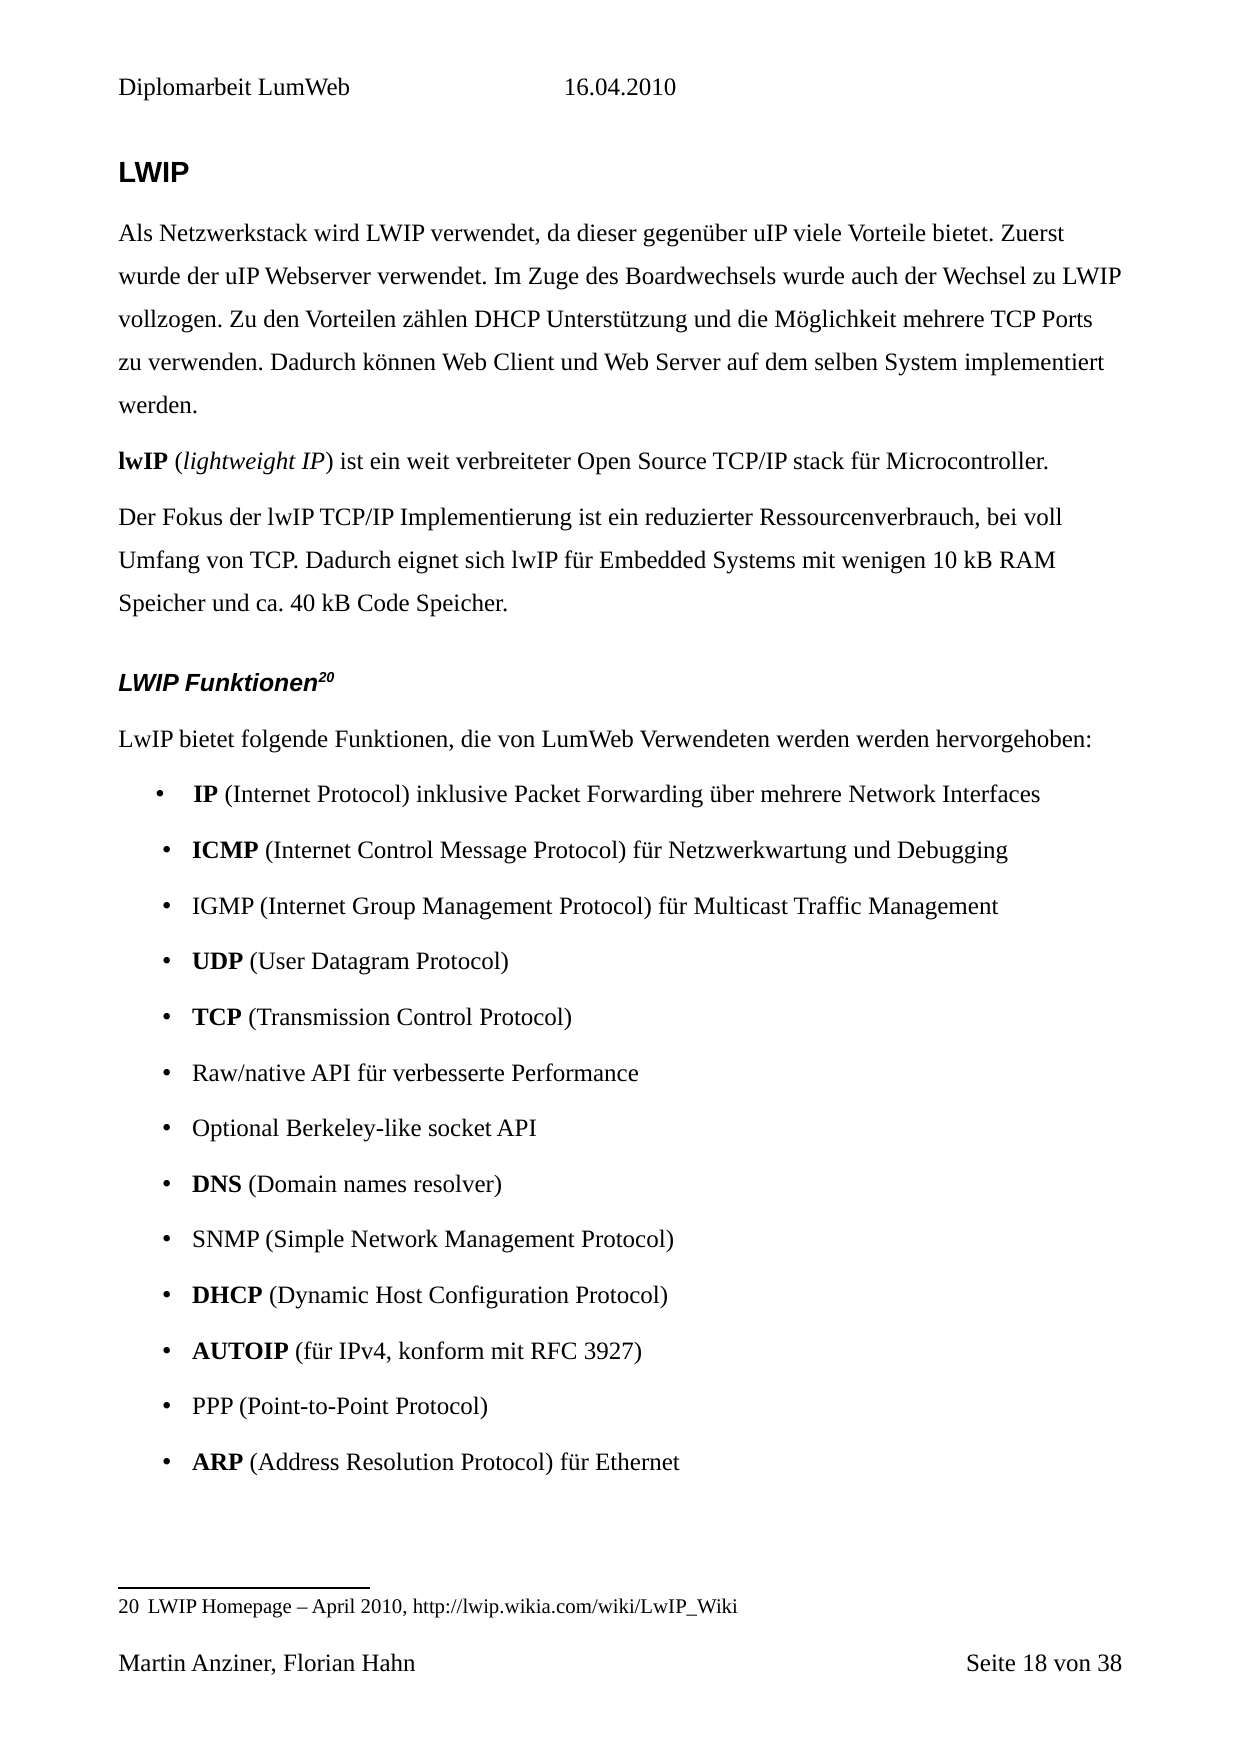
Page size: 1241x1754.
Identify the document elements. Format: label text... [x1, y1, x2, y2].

text LwIP bietet folgende Funktionen, die von LumWeb Verwendeten werden werden hervorgehoben: [118, 724, 1122, 753]
text Der Fokus der lwIP TCP/IP Implementierung ist ein reduzierter Ressourcenverbrauch, bei voll Umfang von TCP. Dadurch eignet sich lwIP für Embedded Systems mit wenigen 10 kB RAM Speicher und ca. 40 kB Code Speicher. [118, 502, 1122, 617]
list ICMP (Internet Control Message Protocol) für Netzwerkwartung und Debugging [162, 835, 1122, 864]
list IGMP (Internet Group Management Protocol) für Multicast Traffic Management [162, 891, 1122, 919]
text Als Netzwerkstack wird LWIP verwendet, da dieser gegenüber uIP viele Vorteile bietet. Zuerst wurde der uIP Webserver verwendet. Im Zuge des Boardwechsels wurde auch der Wechsel zu LWIP vollzogen. Zu den Vorteilen zählen DHCP Unterstützung und die Möglichkeit mehrere TCP Ports zu verwenden. Dadurch können Web Client und Web Server auf dem selben System implementiert werden. [118, 218, 1122, 419]
subtitle LWIP [118, 155, 1122, 189]
list ARP (Address Resolution Protocol) für Ethernet [162, 1447, 1122, 1476]
list IP (Internet Protocol) inklusive Packet Forwarding über mehrere Network Interfaces [156, 779, 1122, 808]
list UDP (User Datagram Protocol) [162, 946, 1122, 975]
text LWIP Homepage – April 2010, http://lwip.wikia.com/wiki/LwIP_Wiki [118, 1594, 1122, 1618]
list Raw/native API für verbesserte Performance [162, 1058, 1122, 1086]
list DHCP (Dynamic Host Configuration Protocol) [162, 1280, 1122, 1309]
list PPP (Point-to-Point Protocol) [162, 1391, 1122, 1420]
list SNMP (Simple Network Management Protocol) [162, 1224, 1122, 1253]
text lwIP (lightweight IP) ist ein weit verbreiteter Open Source TCP/IP stack für Microcontroller. [118, 446, 1122, 475]
list DNS (Domain names resolver) [162, 1169, 1122, 1198]
subtitle LWIP Funktionen [118, 668, 1122, 697]
list TCP (Transmission Control Protocol) [162, 1002, 1122, 1031]
list Optional Berkeley-like socket API [162, 1113, 1122, 1142]
list AUTOIP (für IPv4, konform mit RFC 3927) [162, 1336, 1122, 1364]
